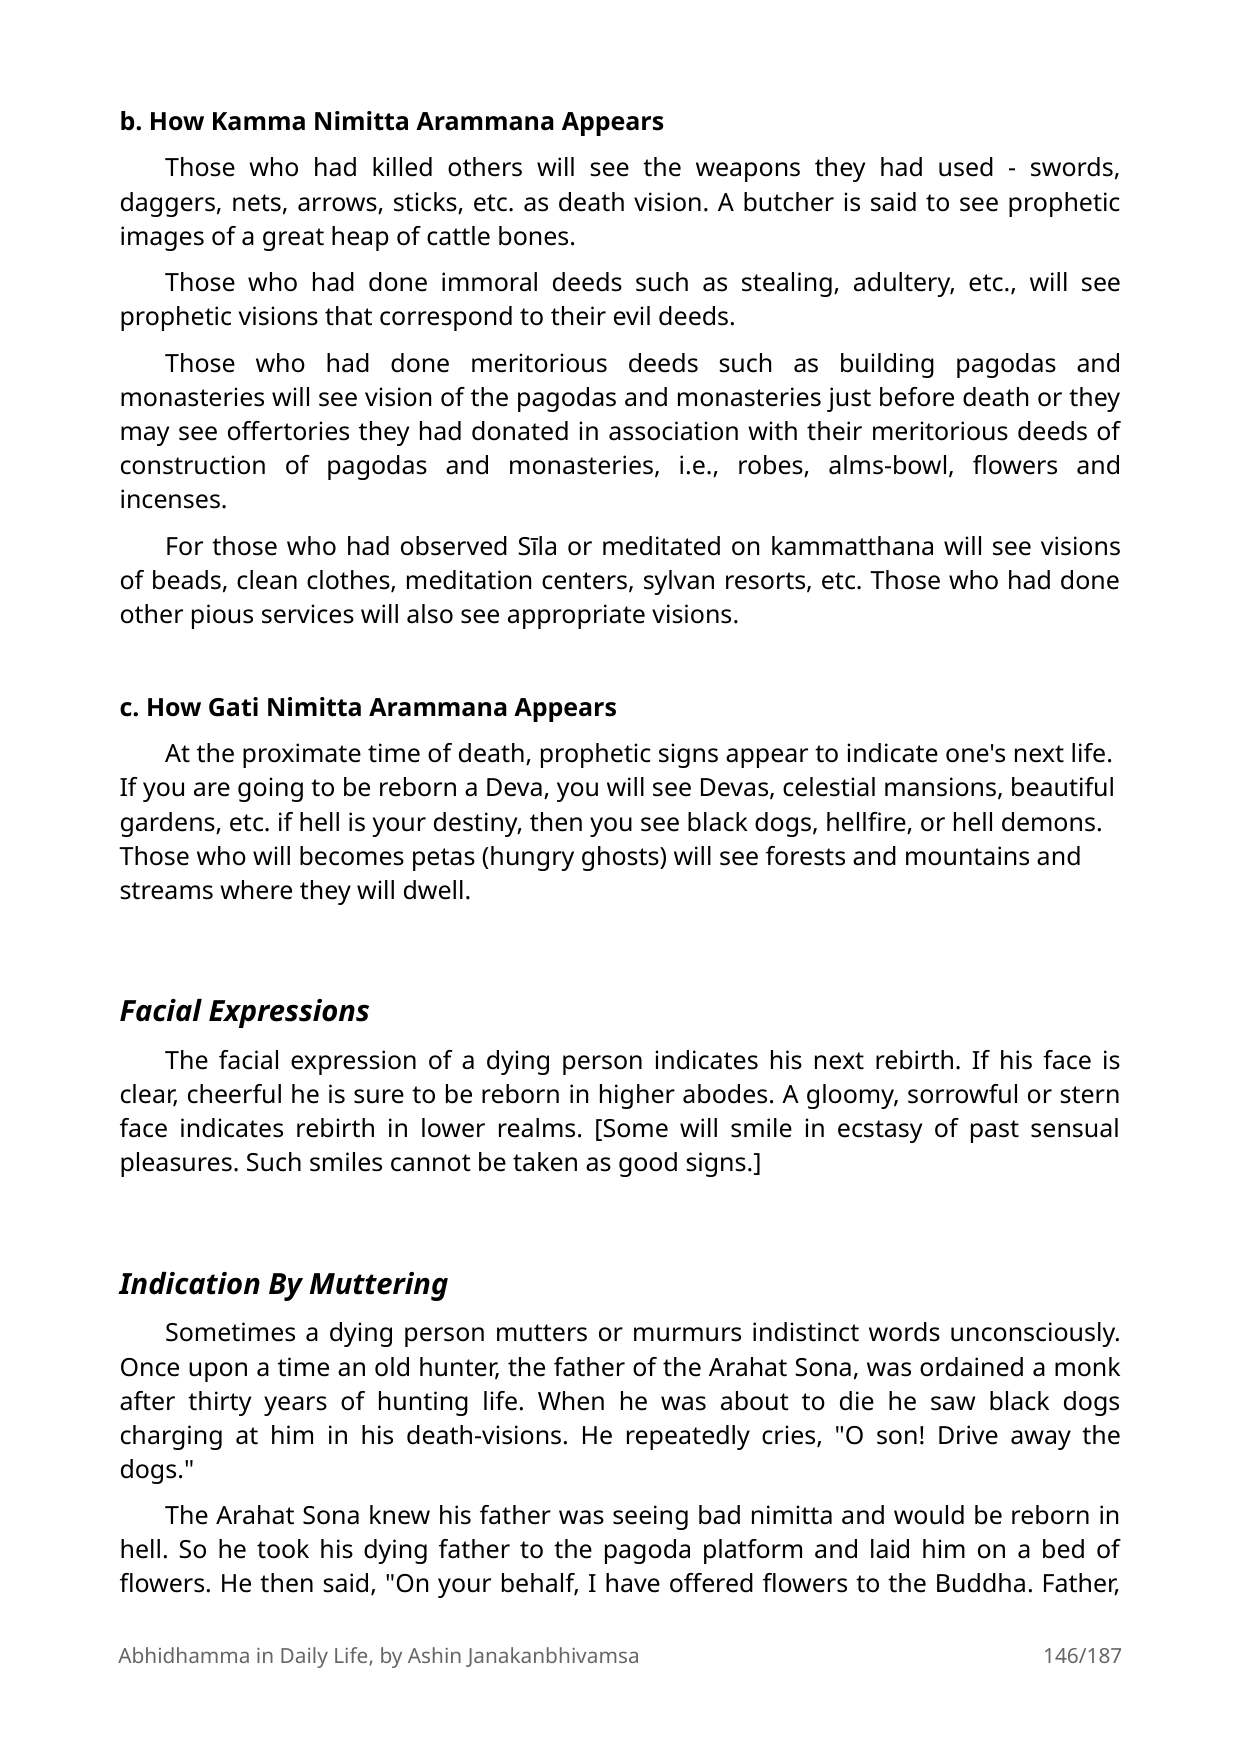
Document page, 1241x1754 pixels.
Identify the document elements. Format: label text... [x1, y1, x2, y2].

text c. How Gati Nimitta Arammana Appears [119, 689, 1122, 723]
text b. How Kamma Nimitta Arammana Appears [119, 103, 1122, 138]
text The Arahat Sona knew his father was seeing bad nimitta and would be reborn in hell. So he took his dying father to the pagoda platform and laid him on a bed of flowers. He then said, "On your behalf, I have offered flowers to the Buddha. Father, [119, 1498, 1122, 1600]
text For those who had observed Sīla or meditated on kammatthana will see visions of beads, clean clothes, meditation centers, sylvan resorts, etc. Those who had done other pious services will also see appropriate visions. [119, 528, 1122, 630]
text Sometimes a dying person mutters or murmurs indistinct words unconsciously. Once upon a time an old hunter, the father of the Arahat Sona, was ordained a monk after thirty years of hunting life. When he was about to die he saw black dogs charging at him in his death-visions. He repeatedly cries, "O son! Drive away the dogs." [119, 1315, 1122, 1485]
text Those who had done immoral deeds such as stealing, adultery, etc., will see prophetic visions that correspond to their evil deeds. [119, 265, 1122, 333]
text At the proximate time of death, prophetic signs appear to indicate one's next life. If you are going to be reborn a Deva, you will see Devas, celestial mansions, beautiful gardens, etc. if hell is your destiny, then you see black dogs, hellfire, or hell demons. Those who will becomes petas (hungry ghosts) will see forests and mountains and streams where they will dwell. [119, 736, 1122, 906]
subtitle Facial Expressions [119, 990, 1122, 1030]
text Those who had done meritorious deeds such as building pagodas and monasteries will see vision of the pagodas and monasteries just before death or they may see offertories they had donated in association with their meritorious deeds of construction of pagodas and monasteries, i.e., robes, alms-bowl, flowers and incenses. [119, 345, 1122, 516]
subtitle Indication By Muttering [119, 1263, 1122, 1303]
text Those who had killed others will see the weapons they had used - swords, daggers, nets, arrows, sticks, etc. as death vision. A butcher is said to see prophetic images of a great heap of cattle bones. [119, 150, 1122, 252]
text The facial expression of a dying person indicates his next rebirth. If his face is clear, cheerful he is sure to be reborn in higher abodes. A gloomy, sorrowful or stern face indicates rebirth in lower realms. [Some will smile in ecstasy of past sensual pleasures. Such smiles cannot be taken as good signs.] [119, 1043, 1122, 1179]
